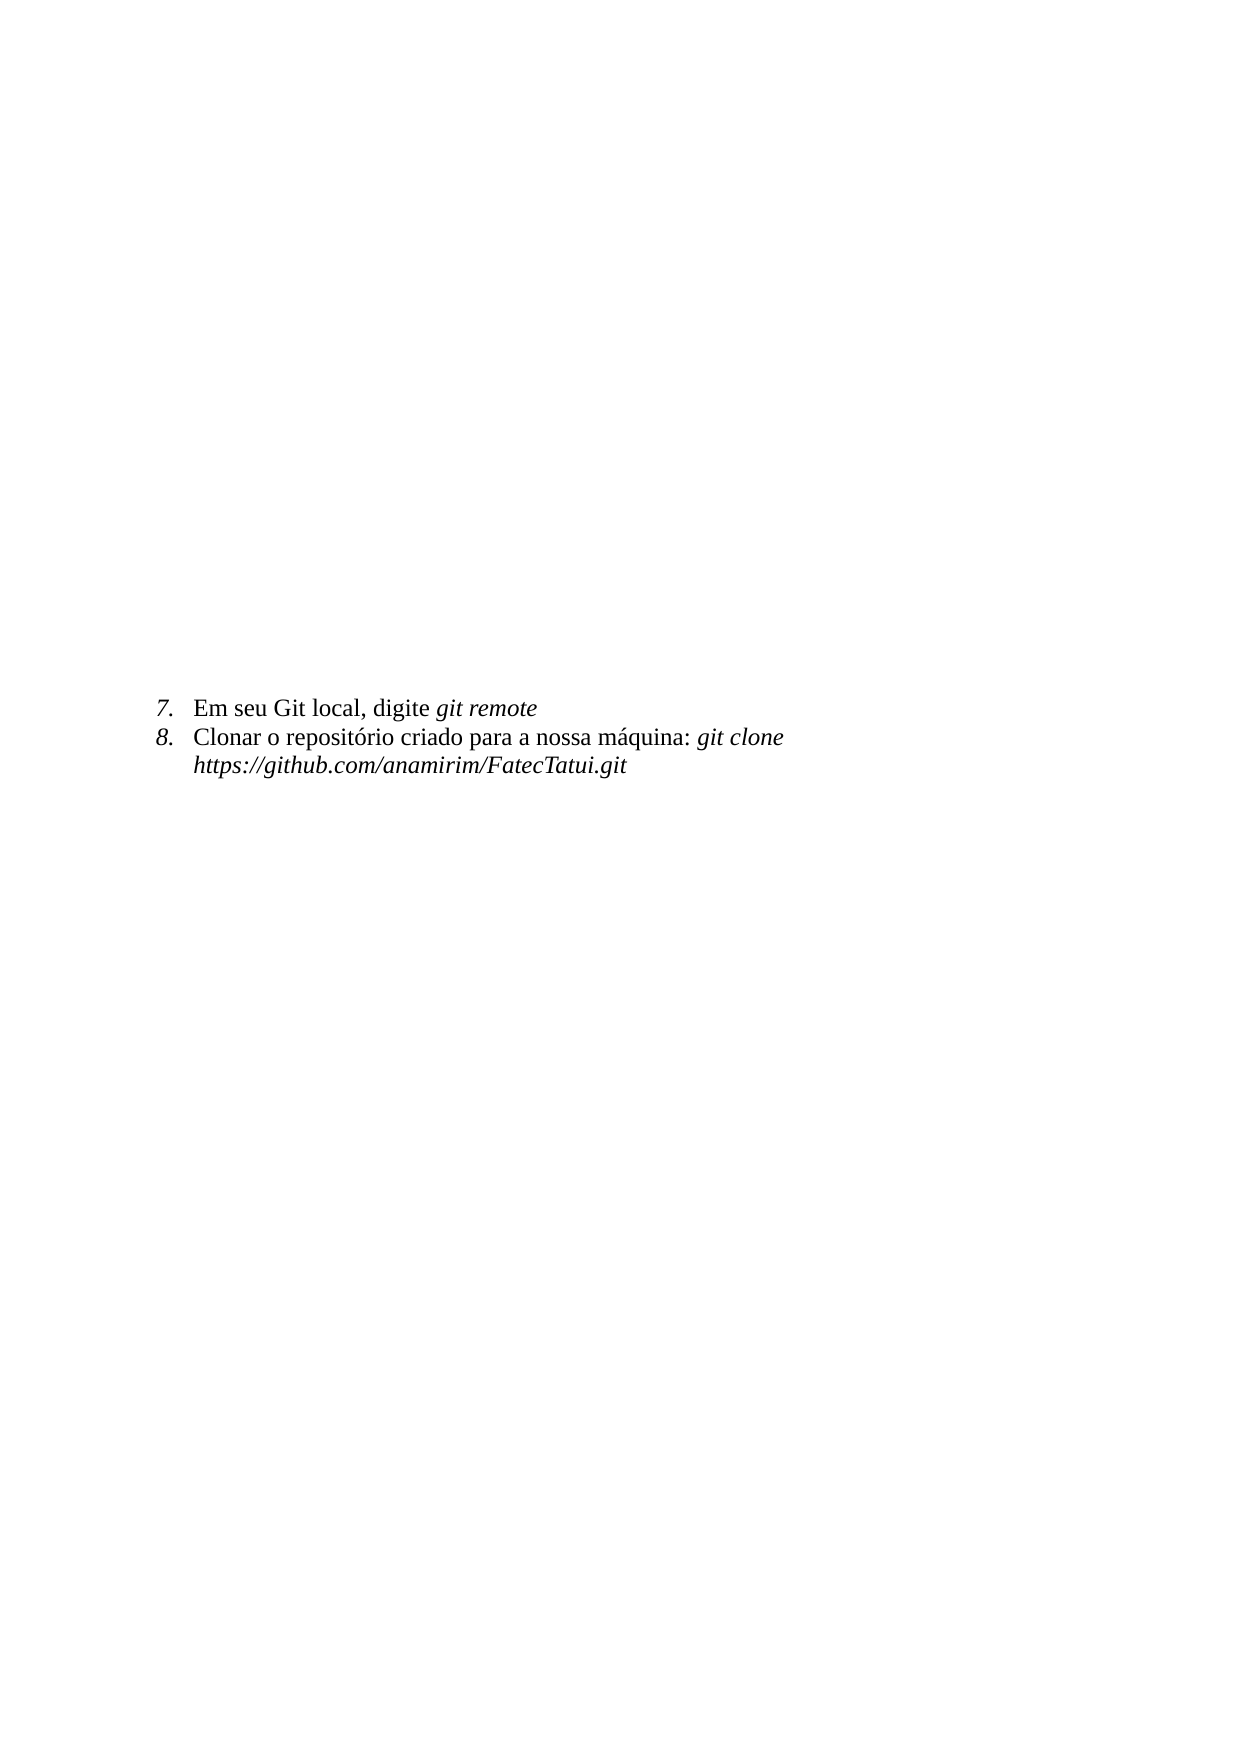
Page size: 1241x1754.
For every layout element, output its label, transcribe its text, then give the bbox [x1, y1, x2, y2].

list Em seu Git local, digite git remote [156, 693, 1122, 722]
list Clonar o repositório criado para a nossa máquina: git clone https://github.com/anamirim/FatecTatui.git [156, 722, 1122, 779]
